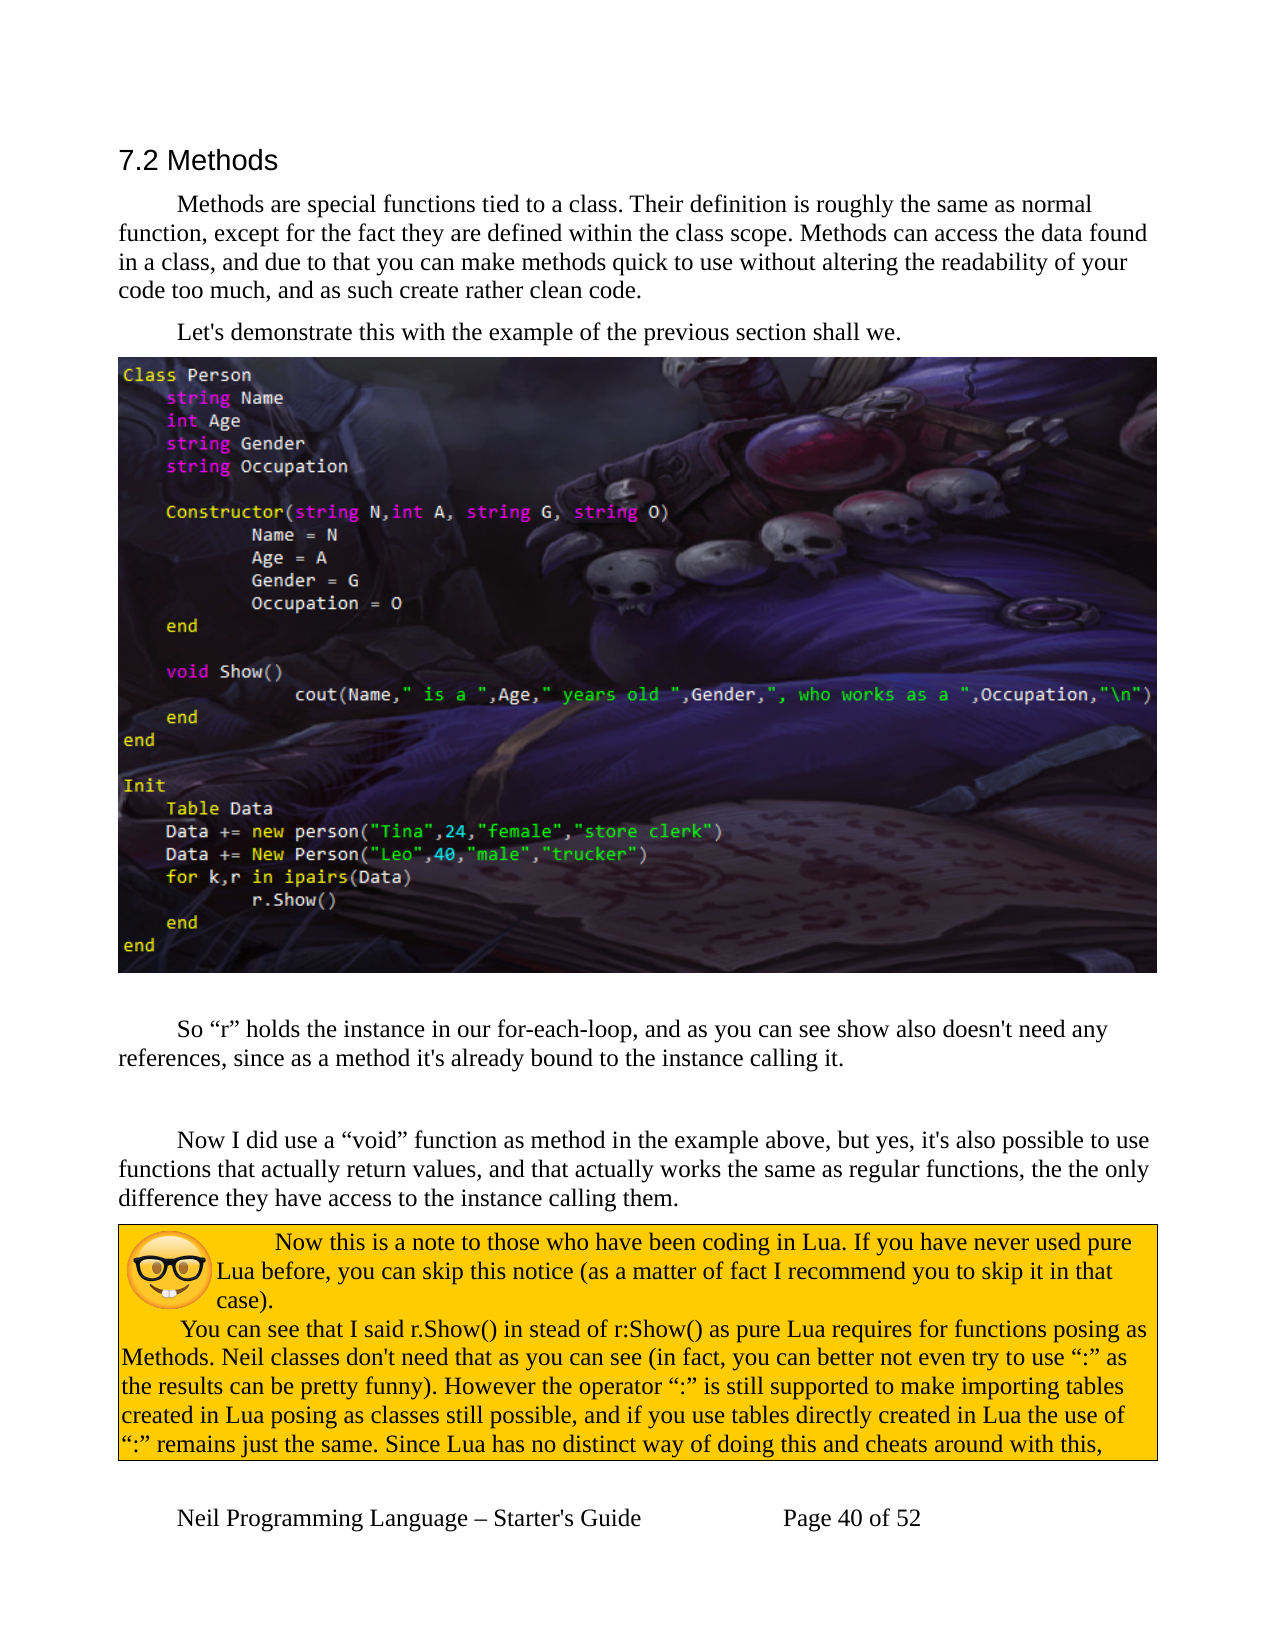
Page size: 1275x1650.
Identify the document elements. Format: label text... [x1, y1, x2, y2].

text You can see that I said r.Show() in stead of r:Show() as pure Lua requires for functions posing as Methods. Neil classes don't need that as you can see (in fact, you can better not even try to use “:” as the results can be pretty funny). However the operator “:” is still supported to make importing tables created in Lua posing as classes still possible, and if you use tables directly created in Lua the use of “:” remains just the same. Since Lua has no distinct way of doing this and cheats around with this, [119, 1311, 1157, 1460]
subtitle 7.2 Methods [118, 143, 1157, 177]
text Now this is a note to those who have been coding in Lua. If you have never used pure Lua before, you can skip this notice (as a matter of fact I recommend you to skip it in that case). [119, 1225, 1157, 1311]
picture [118, 357, 1157, 973]
text Methods are special functions tied to a class. Their definition is roughly the same as normal function, except for the fact they are defined within the class scope. Methods can access the data found in a class, and due to that you can make methods quick to use without altering the readability of your code too much, and as such create rather clean code. [118, 189, 1157, 304]
text So “r” holds the instance in our for-each-loop, and as you can see show also doesn't need any references, since as a method it's already bound to the instance calling it. [118, 1014, 1157, 1072]
picture [126, 1230, 213, 1310]
text Now I did use a “void” function as method in the example above, but yes, it's also possible to use functions that actually return values, and that actually works the same as regular functions, the the only difference they have access to the instance calling them. [118, 1126, 1157, 1212]
text Let's demonstrate this with the example of the previous section shall we. [118, 317, 1157, 345]
